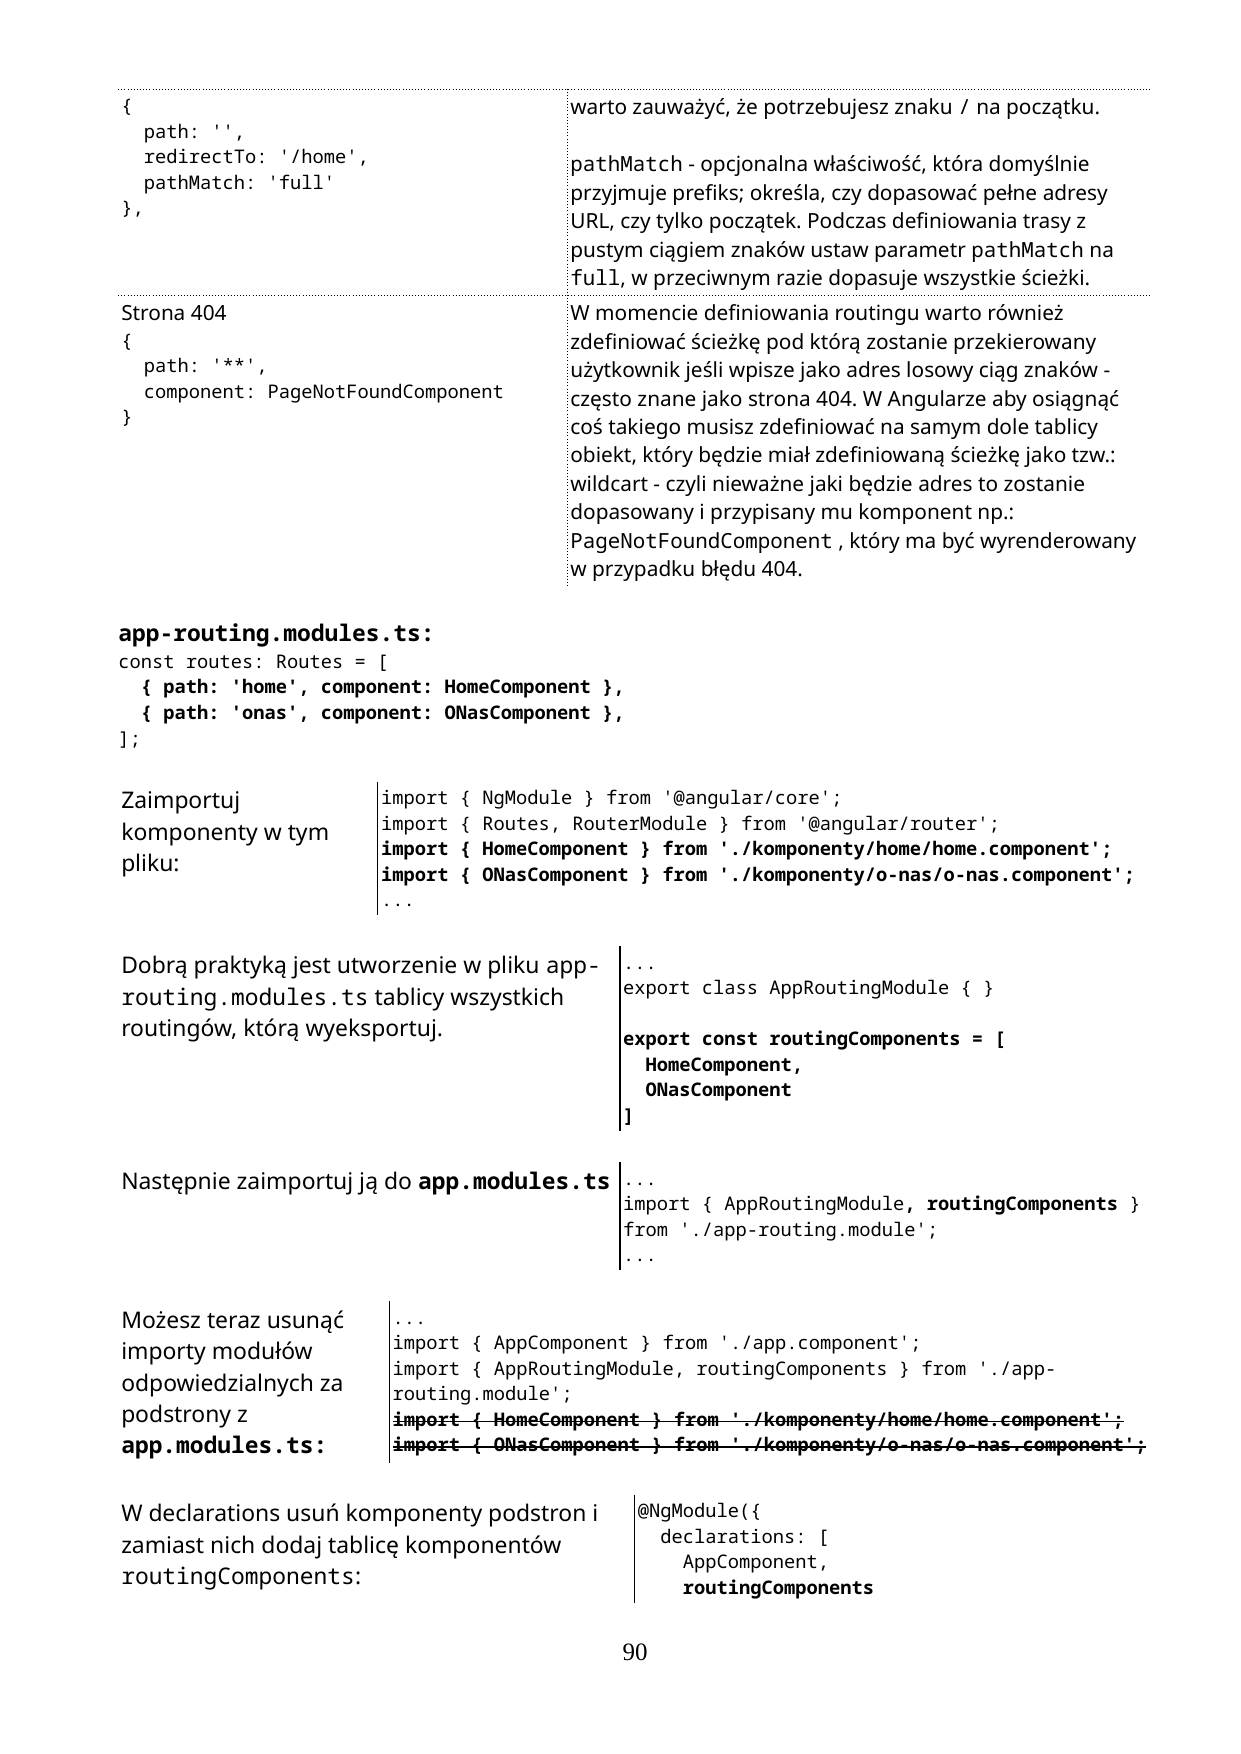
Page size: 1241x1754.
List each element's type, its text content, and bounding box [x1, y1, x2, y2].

table_header Możesz teraz usunąć importy modułów odpowiedzialnych za podstrony z app.modules.ts: [118, 1301, 389, 1463]
table_cell warto zauważyć, że potrzebujesz znaku / na początku. pathMatch - opcjonalna właściwość, która domyślnie przyjmuje prefiks; określa, czy dopasować pełne adresy URL, czy tylko początek. Podczas definiowania trasy z pustym ciągiem znaków ustaw parametr pathMatch na full, w przeciwnym razie dopasuje wszystkie ścieżki. [567, 89, 1152, 294]
table_header @NgModule({ declarations: [ AppComponent, routingComponents [635, 1495, 1152, 1602]
text { path: 'onas', component: ONasComponent }, [118, 699, 1152, 725]
text { path: 'home', component: HomeComponent }, [118, 674, 1152, 699]
text app-routing.modules.ts: [118, 617, 1152, 648]
text const routes: Routes = [ [118, 648, 1152, 674]
table_cell Strona 404 { path: '**', component: PageNotFoundComponent } [118, 295, 567, 586]
text ]; [118, 725, 1152, 750]
table_header import { NgModule } from '@angular/core'; import { Routes, RouterModule } from '@angular/router'; import { HomeComponent } from './komponenty/home/home.component'; import { ONasComponent } from './komponenty/o-nas/o-nas.component'; ... [378, 782, 1152, 915]
table_header Dobrą praktyką jest utworzenie w pliku app-routing.modules.ts tablicy wszystkich routingów, którą wyeksportuj. [118, 946, 619, 1131]
table_cell W momencie definiowania routingu warto również zdefiniować ścieżkę pod którą zostanie przekierowany użytkownik jeśli wpisze jako adres losowy ciąg znaków - często znane jako strona 404. W Angularze aby osiągnąć coś takiego musisz zdefiniować na samym dole tablicy obiekt, który będzie miał zdefiniowaną ścieżkę jako tzw.: wildcart - czyli nieważne jaki będzie adres to zostanie dopasowany i przypisany mu komponent np.: PageNotFoundComponent , który ma być wyrenderowany w przypadku błędu 404. [567, 295, 1152, 586]
table_header Zaimportuj komponenty w tym pliku: [118, 782, 377, 915]
table_header Następnie zaimportuj ją do app.modules.ts [118, 1162, 619, 1270]
table_header ... import { AppComponent } from './app.component'; import { AppRoutingModule, routingComponents } from './app-routing.module'; import { HomeComponent } from './komponenty/home/home.component'; import { ONasComponent } from './komponenty/o-nas/o-nas.component'; [390, 1301, 1152, 1463]
table_header ... import { AppRoutingModule, routingComponents } from './app-routing.module'; ... [621, 1162, 1152, 1270]
table_header ... export class AppRoutingModule { } export const routingComponents = [ HomeComponent, ONasComponent ] [621, 946, 1152, 1131]
table_header W declarations usuń komponenty podstron i zamiast nich dodaj tablicę komponentów routingComponents: [118, 1495, 634, 1602]
table_cell { path: '', redirectTo: '/home', pathMatch: 'full' }, [118, 89, 567, 294]
